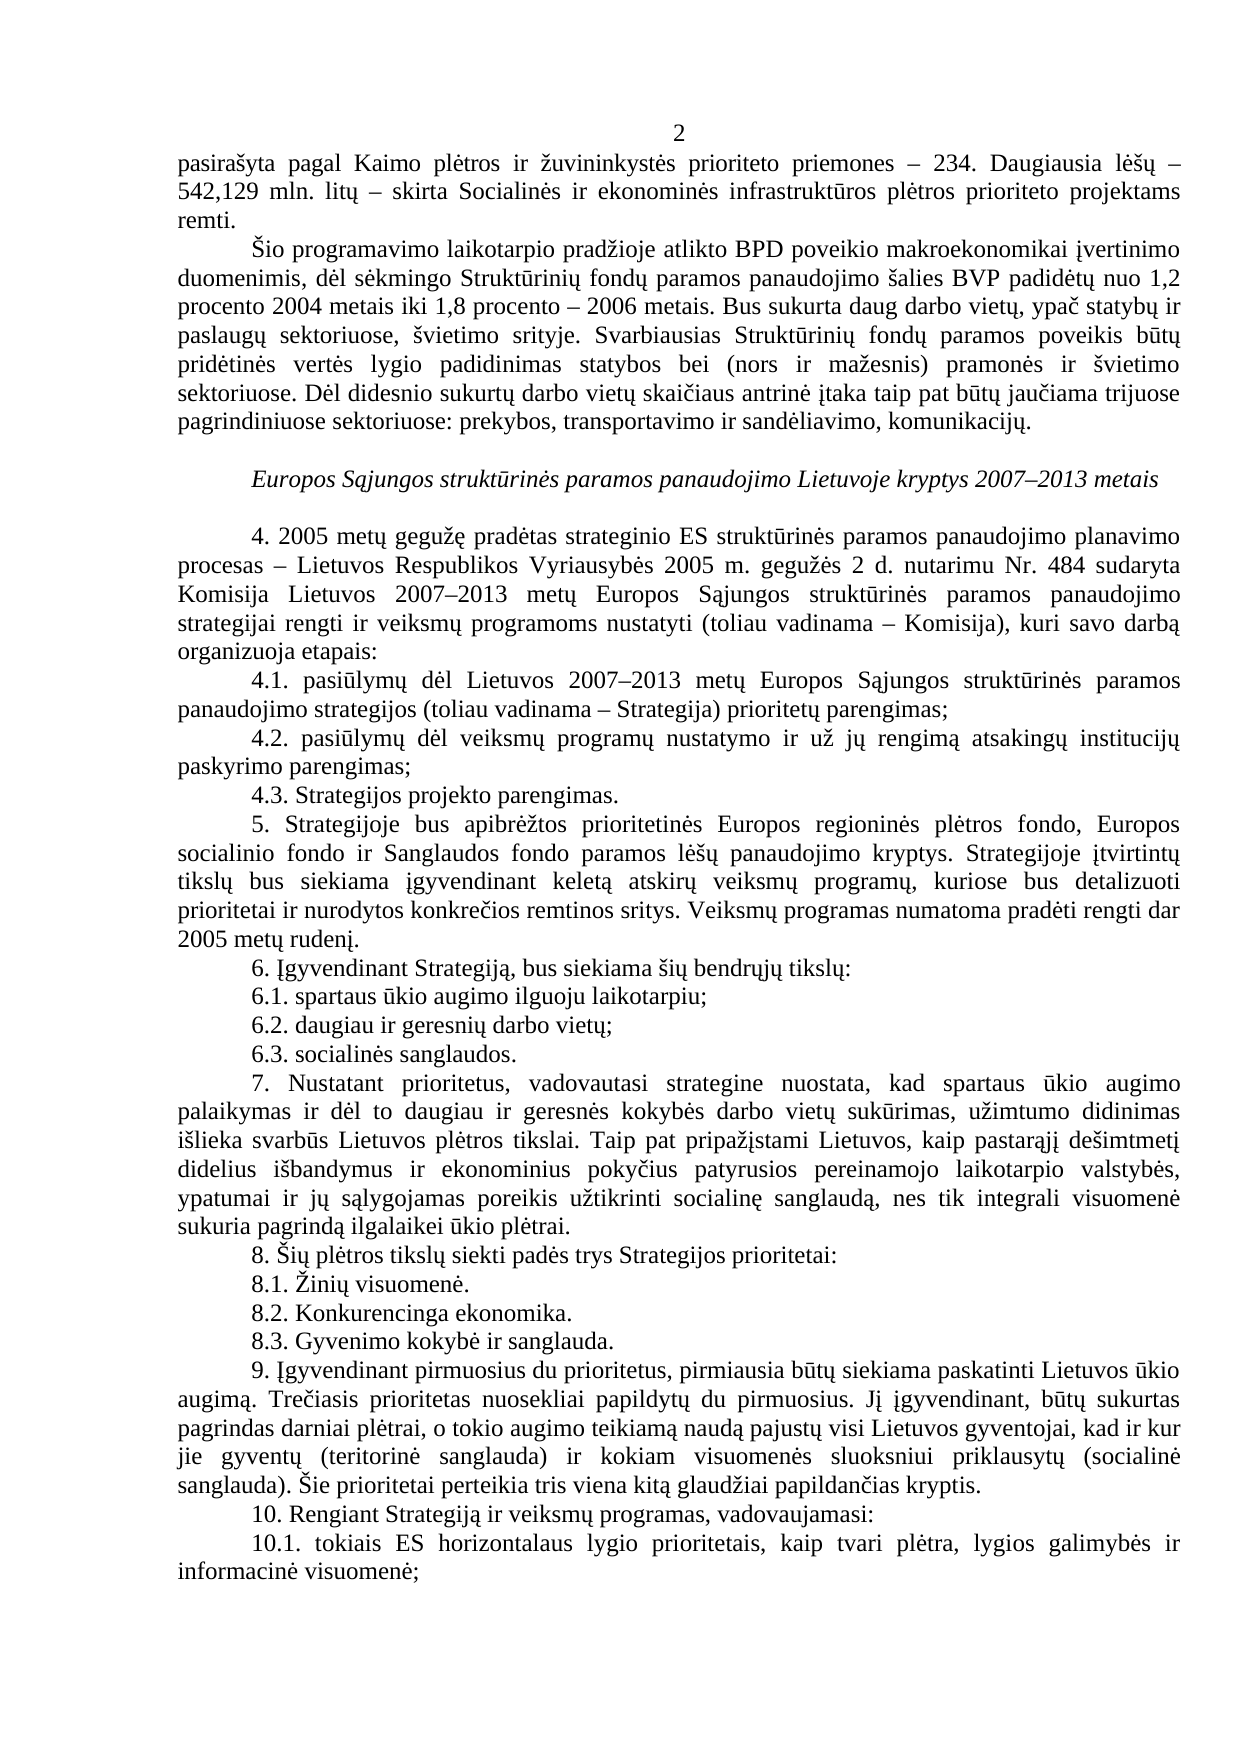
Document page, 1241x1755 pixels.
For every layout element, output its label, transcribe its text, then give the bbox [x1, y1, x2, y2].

text 10. Rengiant Strategiją ir veiksmų programas, vadovaujamasi: [177, 1499, 1181, 1528]
text 8.2. Konkurencinga ekonomika. [177, 1298, 1181, 1326]
text 6.2. daugiau ir geresnių darbo vietų; [177, 1010, 1181, 1039]
text 6. Įgyvendinant Strategiją, bus siekiama šių bendrųjų tikslų: [177, 953, 1181, 981]
text 4. 2005 metų gegužę pradėtas strateginio ES struktūrinės paramos panaudojimo planavimo procesas – Lietuvos Respublikos Vyriausybės 2005 m. gegužės 2 d. nutarimu Nr. 484 sudaryta Komisija Lietuvos 2007–2013 metų Europos Sąjungos struktūrinės paramos panaudojimo strategijai rengti ir veiksmų programoms nustatyti (toliau vadinama – Komisija), kuri savo darbą organizuoja etapais: [177, 521, 1181, 665]
text 8.1. Žinių visuomenė. [177, 1269, 1181, 1298]
text 9. Įgyvendinant pirmuosius du prioritetus, pirmiausia būtų siekiama paskatinti Lietuvos ūkio augimą. Trečiasis prioritetas nuosekliai papildytų du pirmuosius. Jį įgyvendinant, būtų sukurtas pagrindas darniai plėtrai, o tokio augimo teikiamą naudą pajustų visi Lietuvos gyventojai, kad ir kur jie gyventų (teritorinė sanglauda) ir kokiam visuomenės sluoksniui priklausytų (socialinė sanglauda). Šie prioritetai perteikia tris viena kitą glaudžiai papildančias kryptis. [177, 1355, 1181, 1499]
text 8.3. Gyvenimo kokybė ir sanglauda. [177, 1326, 1181, 1355]
text 4.1. pasiūlymų dėl Lietuvos 2007–2013 metų Europos Sąjungos struktūrinės paramos panaudojimo strategijos (toliau vadinama – Strategija) prioritetų parengimas; [177, 665, 1181, 723]
text 4.2. pasiūlymų dėl veiksmų programų nustatymo ir už jų rengimą atsakingų institucijų paskyrimo parengimas; [177, 723, 1181, 780]
text pasirašyta pagal Kaimo plėtros ir žuvininkystės prioriteto priemones – 234. Daugiausia lėšų – 542,129 mln. litų – skirta Socialinės ir ekonominės infrastruktūros plėtros prioriteto projektams remti. [177, 148, 1181, 234]
text 6.1. spartaus ūkio augimo ilguoju laikotarpiu; [177, 981, 1181, 1010]
text Europos Sąjungos struktūrinės paramos panaudojimo Lietuvoje kryptys 2007–2013 metais [177, 464, 1181, 493]
text 6.3. socialinės sanglaudos. [177, 1039, 1181, 1068]
text Šio programavimo laikotarpio pradžioje atlikto BPD poveikio makroekonomikai įvertinimo duomenimis, dėl sėkmingo Struktūrinių fondų paramos panaudojimo šalies BVP padidėtų nuo 1,2 procento 2004 metais iki 1,8 procento – 2006 metais. Bus sukurta daug darbo vietų, ypač statybų ir paslaugų sektoriuose, švietimo srityje. Svarbiausias Struktūrinių fondų paramos poveikis būtų pridėtinės vertės lygio padidinimas statybos bei (nors ir mažesnis) pramonės ir švietimo sektoriuose. Dėl didesnio sukurtų darbo vietų skaičiaus antrinė įtaka taip pat būtų jaučiama trijuose pagrindiniuose sektoriuose: prekybos, transportavimo ir sandėliavimo, komunikacijų. [177, 234, 1181, 435]
text 10.1. tokiais ES horizontalaus lygio prioritetais, kaip tvari plėtra, lygios galimybės ir informacinė visuomenė; [177, 1528, 1181, 1585]
text 5. Strategijoje bus apibrėžtos prioritetinės Europos regioninės plėtros fondo, Europos socialinio fondo ir Sanglaudos fondo paramos lėšų panaudojimo kryptys. Strategijoje įtvirtintų tikslų bus siekiama įgyvendinant keletą atskirų veiksmų programų, kuriose bus detalizuoti prioritetai ir nurodytos konkrečios remtinos sritys. Veiksmų programas numatoma pradėti rengti dar 2005 metų rudenį. [177, 809, 1181, 953]
text 7. Nustatant prioritetus, vadovautasi strategine nuostata, kad spartaus ūkio augimo palaikymas ir dėl to daugiau ir geresnės kokybės darbo vietų sukūrimas, užimtumo didinimas išlieka svarbūs Lietuvos plėtros tikslai. Taip pat pripažįstami Lietuvos, kaip pastarąjį dešimtmetį didelius išbandymus ir ekonominius pokyčius patyrusios pereinamojo laikotarpio valstybės, ypatumai ir jų sąlygojamas poreikis užtikrinti socialinę sanglaudą, nes tik integrali visuomenė sukuria pagrindą ilgalaikei ūkio plėtrai. [177, 1068, 1181, 1240]
text 4.3. Strategijos projekto parengimas. [177, 780, 1181, 809]
text 8. Šių plėtros tikslų siekti padės trys Strategijos prioritetai: [177, 1240, 1181, 1269]
